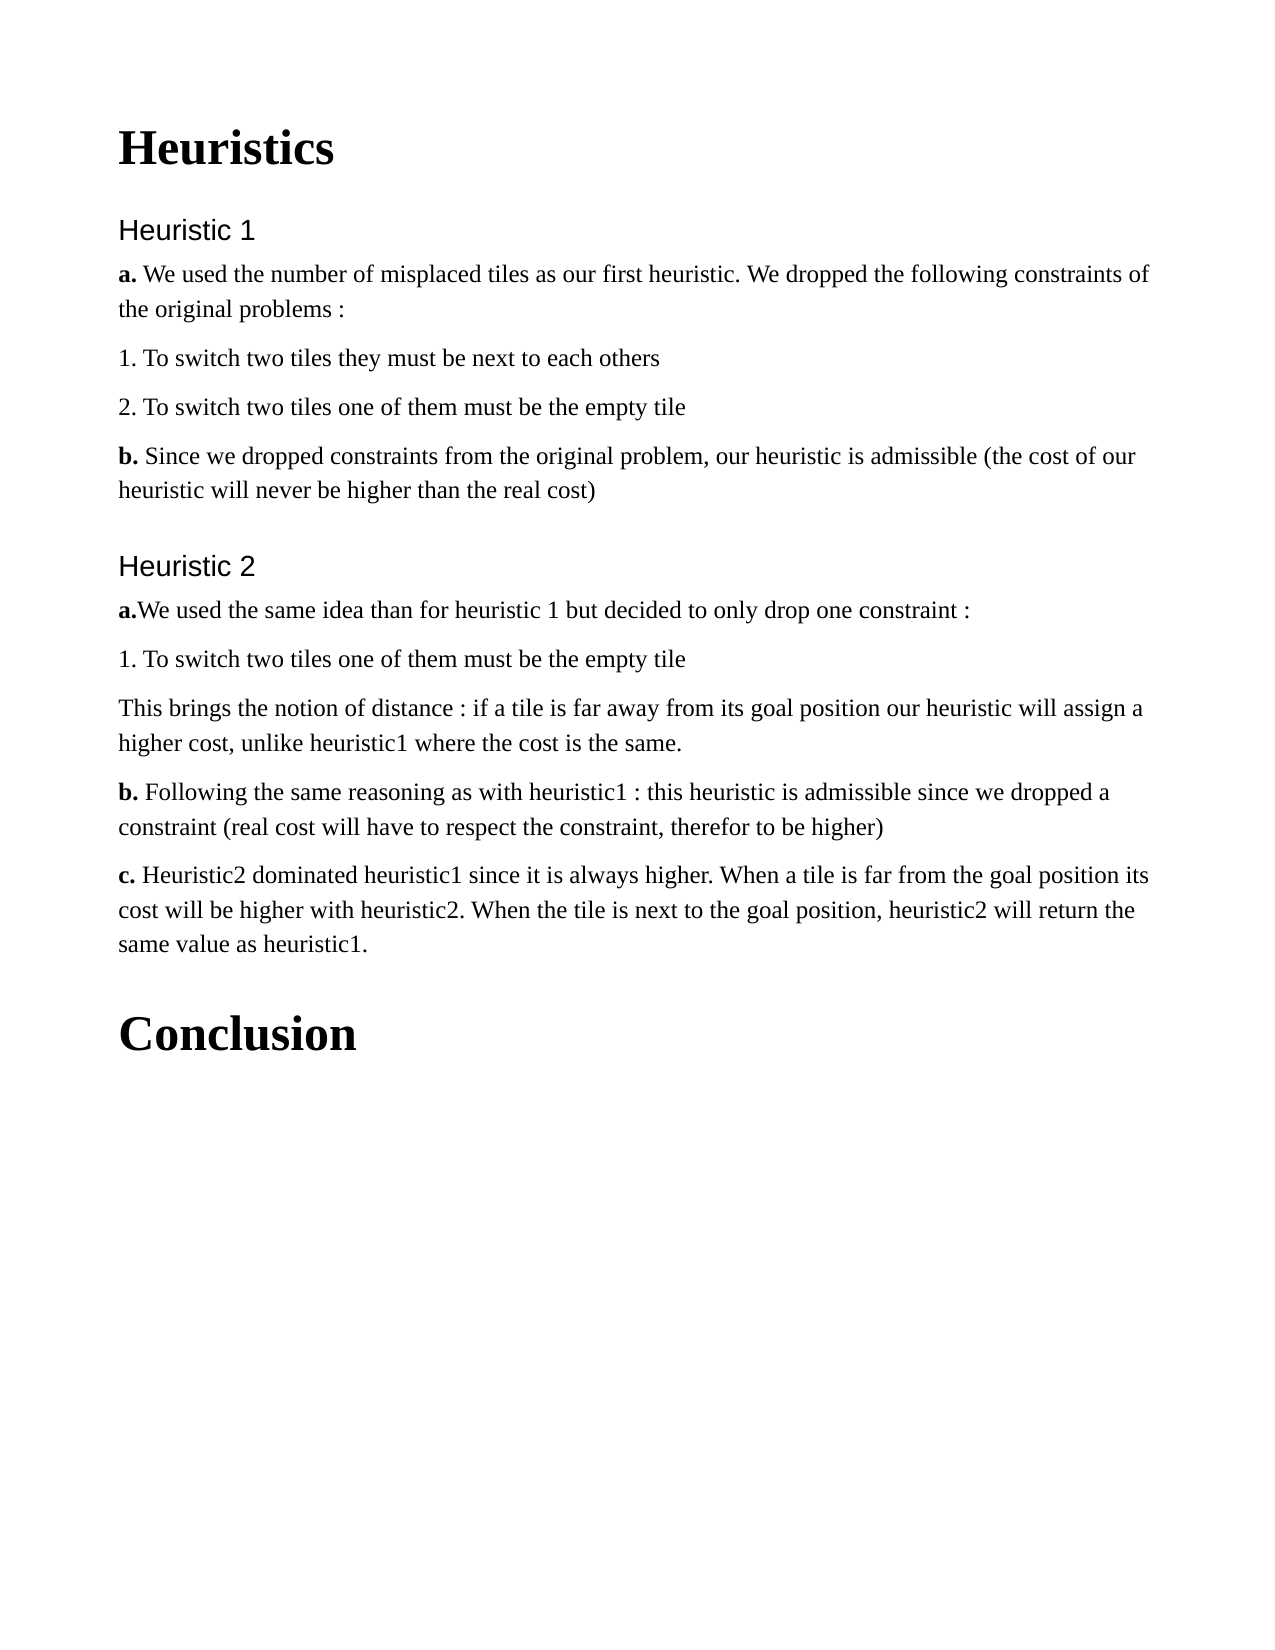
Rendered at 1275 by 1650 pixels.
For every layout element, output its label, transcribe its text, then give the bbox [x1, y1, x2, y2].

text This brings the notion of distance : if a tile is far away from its goal position our heuristic will assign a higher cost, unlike heuristic1 where the cost is the same. [118, 693, 1157, 757]
text c. Heuristic2 dominated heuristic1 since it is always higher. When a tile is far from the goal position its cost will be higher with heuristic2. When the tile is next to the goal position, heuristic2 will return the same value as heuristic1. [118, 861, 1157, 958]
text b. Following the same reasoning as with heuristic1 : this heuristic is admissible since we dropped a constraint (real cost will have to respect the constraint, therefor to be higher) [118, 777, 1157, 840]
text a. We used the number of misplaced tiles as our first heuristic. We dropped the following constraints of the original problems : [118, 259, 1157, 322]
subtitle Heuristic 2 [118, 549, 1157, 583]
subtitle Heuristic 1 [118, 213, 1157, 247]
text a.We used the same idea than for heuristic 1 but decided to only drop one constraint : [118, 595, 1157, 624]
text 1. To switch two tiles they must be next to each others [118, 343, 1157, 371]
text b. Since we dropped constraints from the original problem, our heuristic is admissible (the cost of our heuristic will never be higher than the real cost) [118, 441, 1157, 504]
text 1. To switch two tiles one of them must be the empty tile [118, 644, 1157, 673]
subtitle Heuristics [118, 118, 1157, 176]
text 2. To switch two tiles one of them must be the empty tile [118, 392, 1157, 421]
subtitle Conclusion [118, 1004, 1157, 1061]
